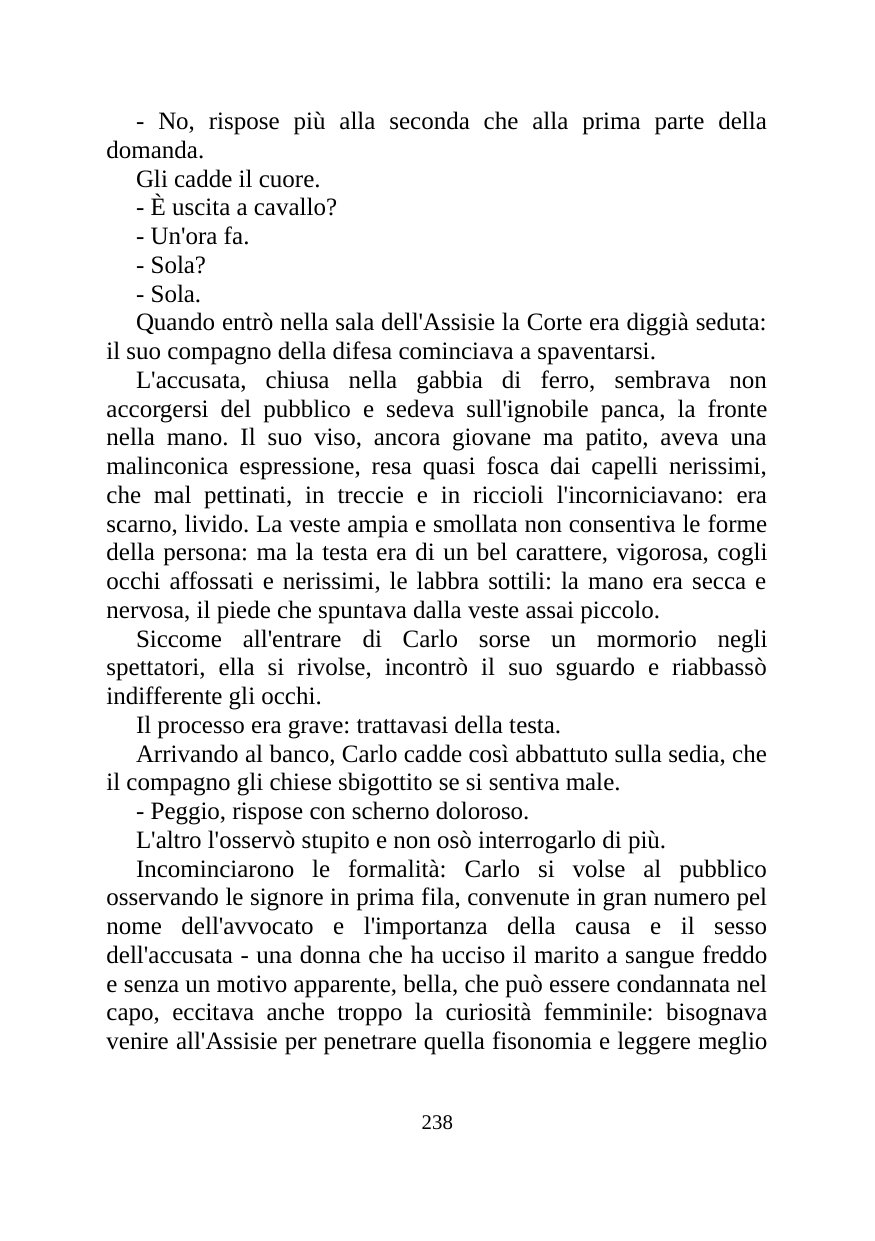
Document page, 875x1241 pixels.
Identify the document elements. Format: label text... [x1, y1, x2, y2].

text - No, rispose più alla seconda che alla prima parte della domanda. [106, 106, 768, 164]
text - Sola. [106, 279, 768, 307]
text - Peggio, rispose con scherno doloroso. [106, 796, 768, 825]
text - È uscita a cavallo? [106, 192, 768, 221]
text - Un'ora fa. [106, 221, 768, 250]
text Gli cadde il cuore. [106, 164, 768, 192]
text Siccome all'entrare di Carlo sorse un mormorio negli spettatori, ella si rivolse, incontrò il suo sguardo e riabbassò indifferente gli occhi. [106, 624, 768, 710]
text - Sola? [106, 250, 768, 279]
text L'accusata, chiusa nella gabbia di ferro, sembrava non accorgersi del pubblico e sedeva sull'ignobile panca, la fronte nella mano. Il suo viso, ancora giovane ma patito, aveva una malinconica espressione, resa quasi fosca dai capelli nerissimi, che mal pettinati, in treccie e in riccioli l'incorniciavano: era scarno, livido. La veste ampia e smollata non consentiva le forme della persona: ma la testa era di un bel carattere, vigorosa, cogli occhi affossati e nerissimi, le labbra sottili: la mano era secca e nervosa, il piede che spuntava dalla veste assai piccolo. [106, 365, 768, 624]
text L'altro l'osservò stupito e non osò interrogarlo di più. [106, 825, 768, 854]
text Incominciarono le formalità: Carlo si volse al pubblico osservando le signore in prima fila, convenute in gran numero pel nome dell'avvocato e l'importanza della causa e il sesso dell'accusata - una donna che ha ucciso il marito a sangue freddo e senza un motivo apparente, bella, che può essere condannata nel capo, eccitava anche troppo la curiosità femminile: bisognava venire all'Assisie per penetrare quella fisonomia e leggere meglio [106, 854, 768, 1055]
text Quando entrò nella sala dell'Assisie la Corte era diggià seduta: il suo compagno della difesa cominciava a spaventarsi. [106, 307, 768, 365]
text Arrivando al banco, Carlo cadde così abbattuto sulla sedia, che il compagno gli chiese sbigottito se si sentiva male. [106, 739, 768, 796]
text Il processo era grave: trattavasi della testa. [106, 710, 768, 739]
